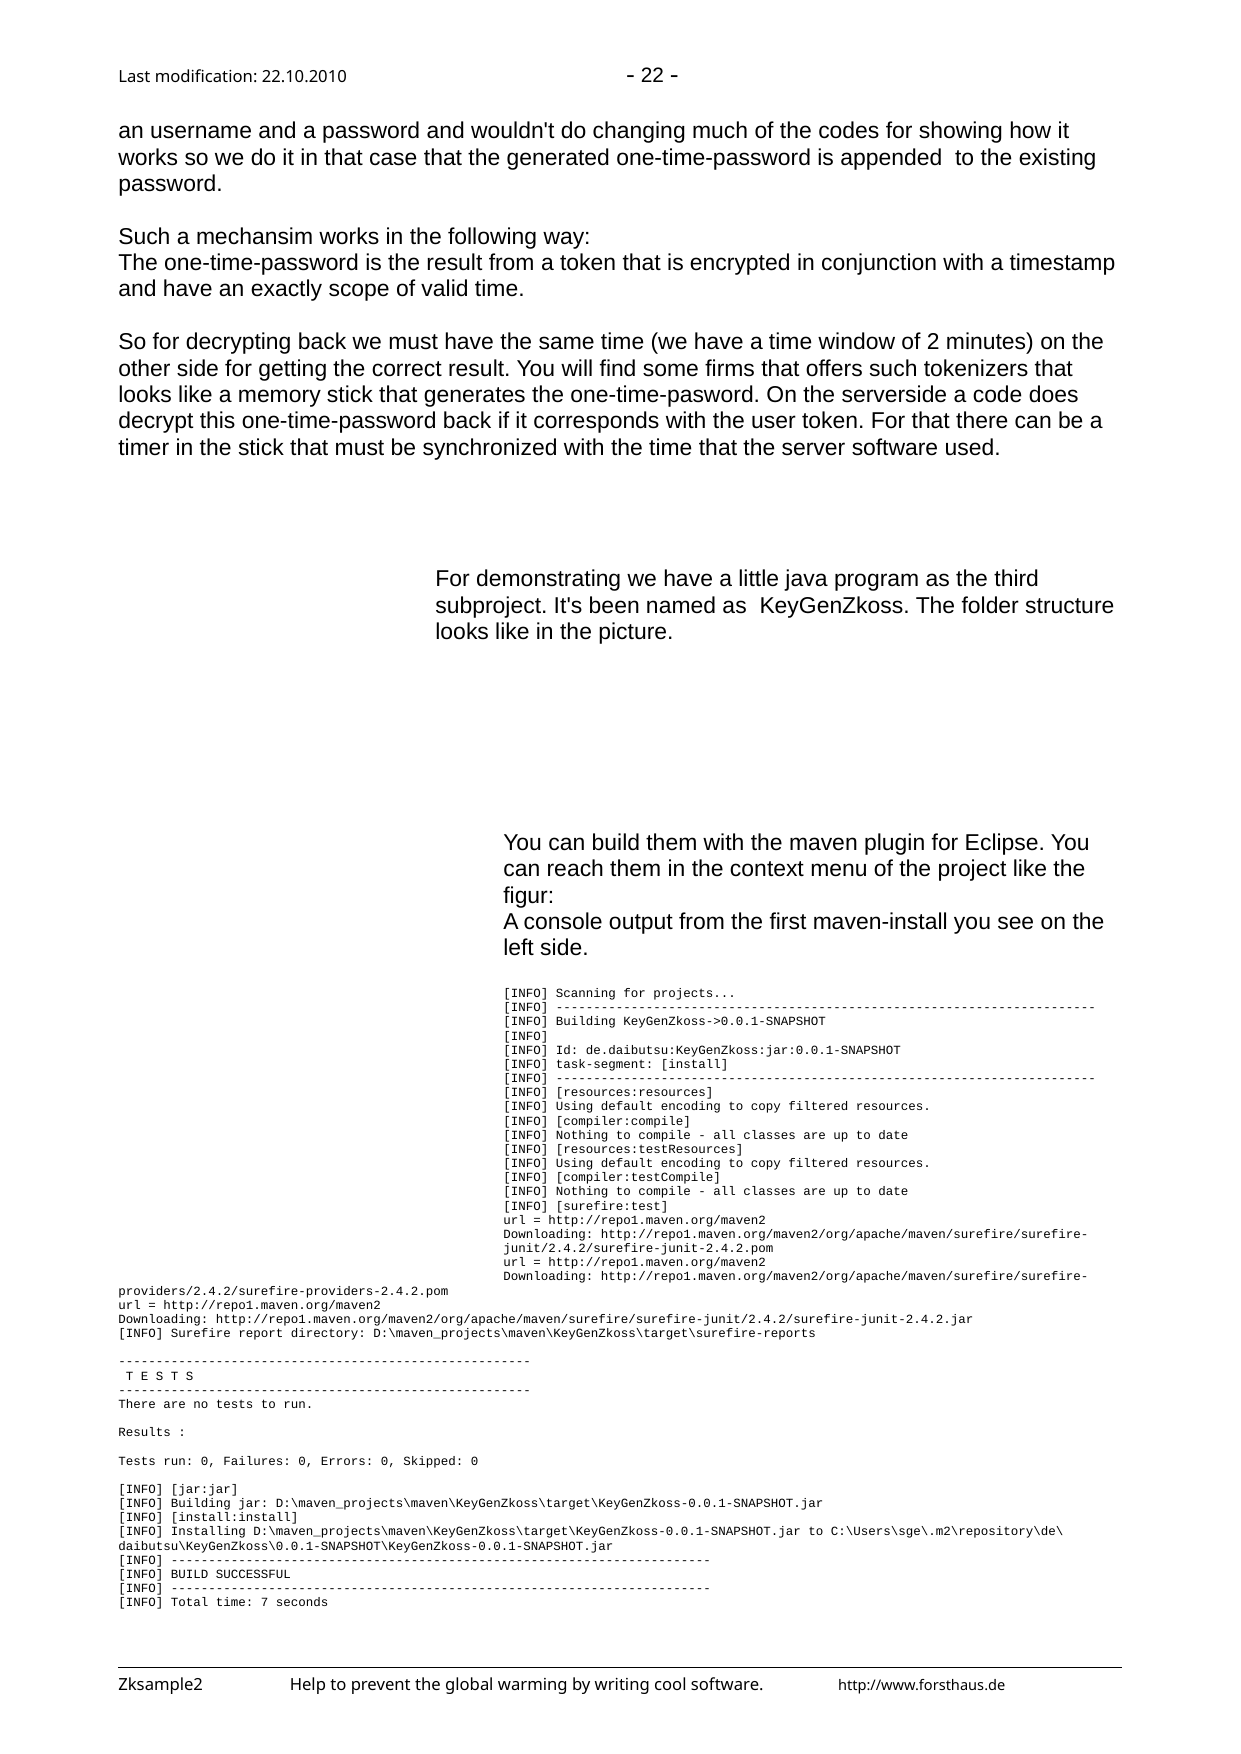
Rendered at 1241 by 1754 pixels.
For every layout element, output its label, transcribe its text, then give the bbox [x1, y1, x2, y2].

text [INFO] Total time: 7 seconds [118, 1596, 1122, 1610]
text ------------------------------------------------------- [118, 1384, 1122, 1398]
text Results : [118, 1426, 1122, 1440]
text [INFO] task-segment: [install] [118, 1058, 1122, 1072]
text The one-time-password is the result from a token that is encrypted in conjunction with a timestamp and have an exactly scope of valid time. [118, 249, 1122, 302]
text Downloading: http://repo1.maven.org/maven2/org/apache/maven/surefire/surefire-junit/2.4.2/surefire-junit-2.4.2.jar [118, 1313, 1122, 1327]
text [INFO] [jar:jar] [118, 1483, 1122, 1497]
text [INFO] [install:install] [118, 1511, 1122, 1525]
text url = http://repo1.maven.org/maven2 [118, 1214, 1122, 1228]
text [INFO] Using default encoding to copy filtered resources. [118, 1157, 1122, 1171]
text [INFO] ------------------------------------------------------------------------ [118, 1582, 1122, 1596]
text [INFO] BUILD SUCCESSFUL [118, 1568, 1122, 1582]
text Such a mechansim works in the following way: [118, 223, 1122, 249]
text [INFO] Building KeyGenZkoss->0.0.1-SNAPSHOT [118, 1015, 1122, 1029]
text You can build them with the maven plugin for Eclipse. You can reach them in the context menu of the project like the figur: [118, 829, 1122, 908]
text [INFO] [compiler:testCompile] [118, 1171, 1122, 1185]
text [INFO] Installing D:\maven_projects\maven\KeyGenZkoss\target\KeyGenZkoss-0.0.1-SNAPSHOT.jar to C:\Users\sge\.m2\repository\de\daibutsu\KeyGenZkoss\0.0.1-SNAPSHOT\KeyGenZkoss-0.0.1-SNAPSHOT.jar [118, 1525, 1122, 1554]
text [INFO] Building jar: D:\maven_projects\maven\KeyGenZkoss\target\KeyGenZkoss-0.0.1-SNAPSHOT.jar [118, 1497, 1122, 1511]
text A console output from the first maven-install you see on the left side. [118, 908, 1122, 961]
text Tests run: 0, Failures: 0, Errors: 0, Skipped: 0 [118, 1454, 1122, 1469]
text T E S T S [118, 1369, 1122, 1384]
text Downloading: http://repo1.maven.org/maven2/org/apache/maven/surefire/surefire-junit/2.4.2/surefire-junit-2.4.2.pom [118, 1228, 1122, 1256]
text an username and a password and wouldn't do changing much of the codes for showing how it works so we do it in that case that the generated one-time-password is appended to the existing password. [118, 117, 1122, 196]
text Downloading: http://repo1.maven.org/maven2/org/apache/maven/surefire/surefire-providers/2.4.2/surefire-providers-2.4.2.pom [118, 1270, 1122, 1299]
text [INFO] [compiler:compile] [118, 1114, 1122, 1129]
text [INFO] ------------------------------------------------------------------------ [118, 1001, 1122, 1015]
text So for decrypting back we must have the same time (we have a time window of 2 minutes) on the other side for getting the correct result. You will find some firms that offers such tokenizers that looks like a memory stick that generates the one-time-pasword. On the serverside a code does decrypt this one-time-password back if it corresponds with the user token. For that there can be a timer in the stick that must be synchronized with the time that the server software used. [118, 328, 1122, 460]
text [INFO] [resources:testResources] [118, 1143, 1122, 1157]
text [INFO] Scanning for projects... [118, 987, 1122, 1001]
text [INFO] Nothing to compile - all classes are up to date [118, 1185, 1122, 1199]
text [INFO] ------------------------------------------------------------------------ [118, 1072, 1122, 1086]
text There are no tests to run. [118, 1398, 1122, 1412]
text [INFO] [surefire:test] [118, 1199, 1122, 1214]
text ------------------------------------------------------- [118, 1355, 1122, 1369]
text [INFO] Using default encoding to copy filtered resources. [118, 1100, 1122, 1114]
text url = http://repo1.maven.org/maven2 [118, 1256, 1122, 1270]
text url = http://repo1.maven.org/maven2 [118, 1299, 1122, 1313]
text For demonstrating we have a little java program as the third subproject. It's been named as KeyGenZkoss. The folder structure looks like in the picture. [118, 565, 1122, 644]
text [INFO] Surefire report directory: D:\maven_projects\maven\KeyGenZkoss\target\surefire-reports [118, 1327, 1122, 1341]
text [INFO] [resources:resources] [118, 1086, 1122, 1100]
text [INFO] [118, 1029, 1122, 1044]
text [INFO] ------------------------------------------------------------------------ [118, 1554, 1122, 1568]
text [INFO] Id: de.daibutsu:KeyGenZkoss:jar:0.0.1-SNAPSHOT [118, 1044, 1122, 1058]
text [INFO] Nothing to compile - all classes are up to date [118, 1129, 1122, 1143]
